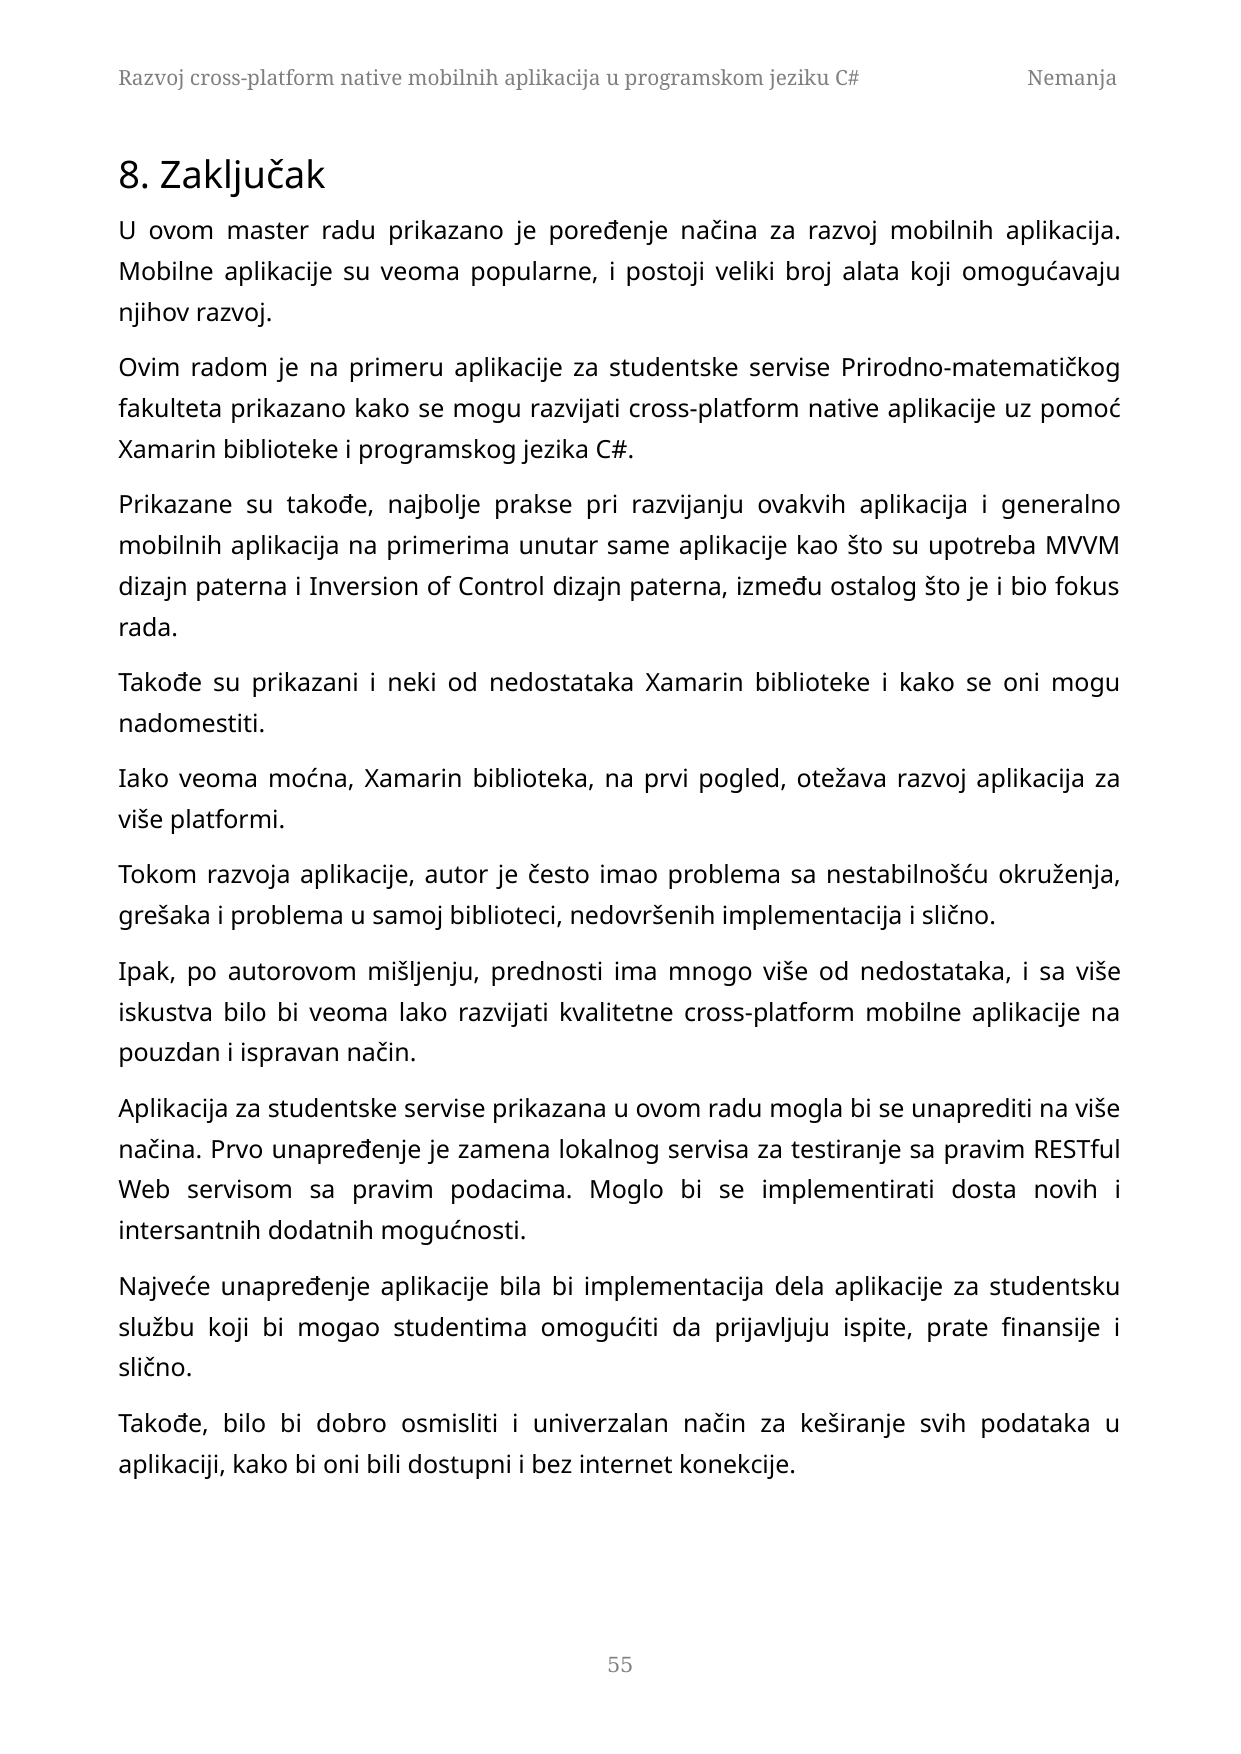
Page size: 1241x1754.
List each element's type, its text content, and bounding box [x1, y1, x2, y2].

text U ovom master radu prikazano je poređenje načina za razvoj mobilnih aplikacija. Mobilne aplikacije su veoma popularne, i postoji veliki broj alata koji omogućavaju njihov razvoj. [118, 212, 1122, 328]
text Ipak, po autorovom mišljenju, prednosti ima mnogo više od nedostataka, i sa više iskustva bilo bi veoma lako razvijati kvalitetne cross-platform mobilne aplikacije na pouzdan i ispravan način. [118, 953, 1122, 1069]
text Takođe, bilo bi dobro osmisliti i univerzalan način za keširanje svih podataka u aplikaciji, kako bi oni bili dostupni i bez internet konekcije. [118, 1405, 1122, 1480]
text Najveće unapređenje aplikacije bila bi implementacija dela aplikacije za studentsku službu koji bi mogao studentima omogućiti da prijavljuju ispite, prate finansije i slično. [118, 1268, 1122, 1384]
text Takođe su prikazani i neki od nedostataka Xamarin biblioteke i kako se oni mogu nadomestiti. [118, 664, 1122, 739]
subtitle 8. Zaključak [118, 148, 1122, 200]
text Ovim radom je na primeru aplikacije za studentske servise Prirodno-matematičkog fakulteta prikazano kako se mogu razvijati cross-platform native aplikacije uz pomoć Xamarin biblioteke i programskog jezika C#. [118, 349, 1122, 465]
text Iako veoma moćna, Xamarin biblioteka, na prvi pogled, otežava razvoj aplikacija za više platformi. [118, 761, 1122, 836]
text Tokom razvoja aplikacije, autor je često imao problema sa nestabilnošću okruženja, grešaka i problema u samoj biblioteci, nedovršenih implementacija i slično. [118, 857, 1122, 932]
text Aplikacija za studentske servise prikazana u ovom radu mogla bi se unaprediti na više načina. Prvo unapređenje je zamena lokalnog servisa za testiranje sa pravim RESTful Web servisom sa pravim podacima. Moglo bi se implementirati dosta novih i intersantnih dodatnih mogućnosti. [118, 1090, 1122, 1247]
text Prikazane su takođe, najbolje prakse pri razvijanju ovakvih aplikacija i generalno mobilnih aplikacija na primerima unutar same aplikacije kao što su upotreba MVVM dizajn paterna i Inversion of Control dizajn paterna, između ostalog što je i bio fokus rada. [118, 487, 1122, 643]
